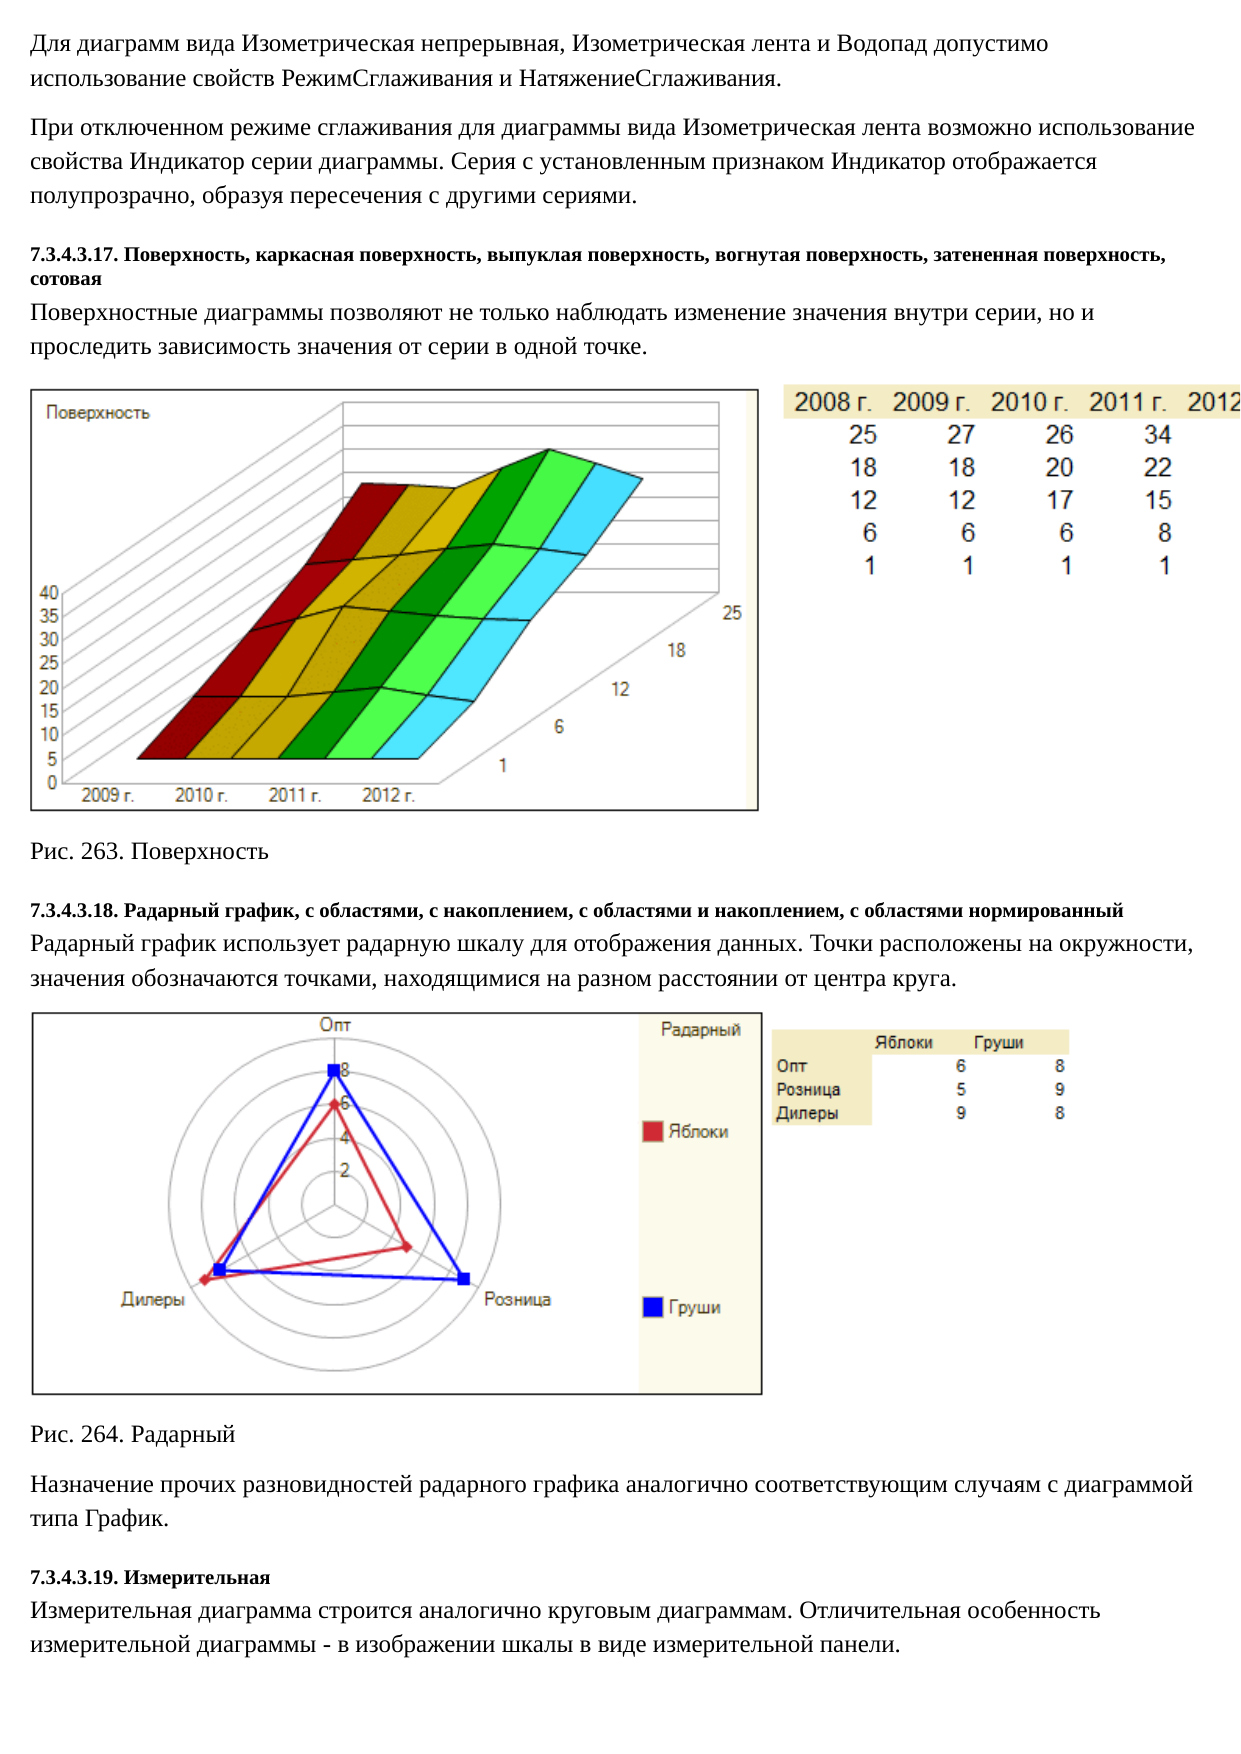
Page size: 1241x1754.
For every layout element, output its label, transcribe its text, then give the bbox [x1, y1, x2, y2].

subtitle 7.3.4.3.19. Измерительная [30, 1565, 1211, 1589]
text Для диаграмм вида Изометрическая непрерывная, Изометрическая лента и Водопад допустимо использование свойств РежимСглаживания и НатяжениеСглаживания. [30, 28, 1211, 91]
text Радарный график использует радарную шкалу для отображения данных. Точки расположены на окружности, значения обозначаются точками, находящимися на разном расстоянии от центра круга. [30, 928, 1211, 991]
subtitle 7.3.4.3.18. Радарный график, с областями, с накоплением, с областями и накоплением, с областями нормированный [30, 898, 1211, 922]
text Рис. 263. Поверхность [30, 836, 1211, 865]
text При отключенном режиме сглаживания для диаграммы вида Изометрическая лента возможно использование свойства Индикатор серии диаграммы. Серия с установленным признаком Индикатор отображается полупрозрачно, образуя пересечения с другими сериями. [30, 112, 1211, 209]
text Назначение прочих разновидностей радарного графика аналогично соответствующим случаям с диаграммой типа График. [30, 1469, 1211, 1532]
picture [29, 1011, 1071, 1400]
picture [29, 380, 1241, 816]
text Измерительная диаграмма строится аналогично круговым диаграммам. Отличительная особенность измерительной диаграммы ‑ в изображении шкалы в виде измерительной панели. [30, 1595, 1211, 1658]
text Поверхностные диаграммы позволяют не только наблюдать изменение значения внутри серии, но и проследить зависимость значения от серии в одной точке. [30, 297, 1211, 360]
text Рис. 264. Радарный [30, 1419, 1211, 1448]
subtitle 7.3.4.3.17. Поверхность, каркасная поверхность, выпуклая поверхность, вогнутая поверхность, затененная поверхность, сотовая [30, 242, 1211, 290]
